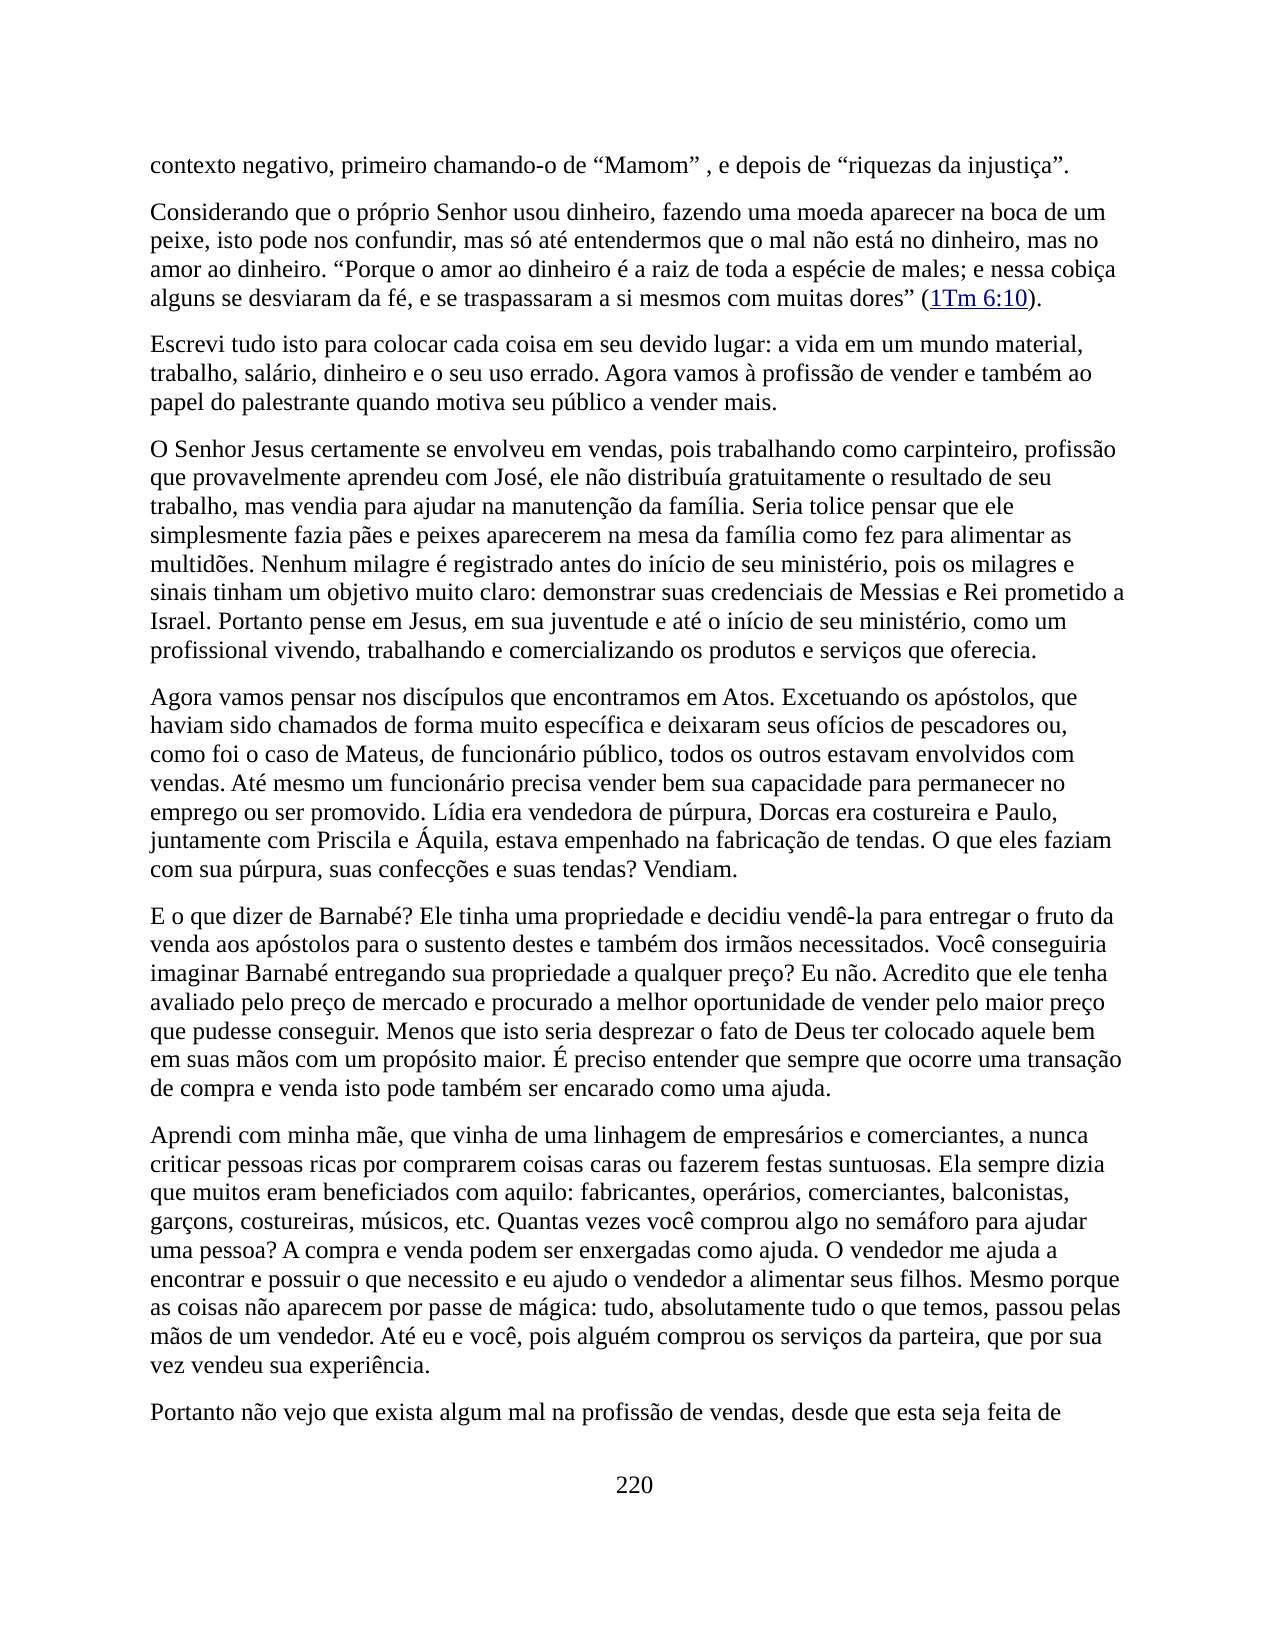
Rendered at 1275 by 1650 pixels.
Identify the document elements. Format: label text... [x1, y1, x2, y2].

text O Senhor Jesus certamente se envolveu em vendas, pois trabalhando como carpinteiro, profissão que provavelmente aprendeu com José, ele não distribuía gratuitamente o resultado de seu trabalho, mas vendia para ajudar na manutenção da família. Seria tolice pensar que ele simplesmente fazia pães e peixes aparecerem na mesa da família como fez para alimentar as multidões. Nenhum milagre é registrado antes do início de seu ministério, pois os milagres e sinais tinham um objetivo muito claro: demonstrar suas credenciais de Messias e Rei prometido a Israel. Portanto pense em Jesus, em sua juventude e até o início de seu ministério, como um profissional vivendo, trabalhando e comercializando os produtos e serviços que oferecia. [150, 434, 1125, 664]
text Agora vamos pensar nos discípulos que encontramos em Atos. Excetuando os apóstolos, que haviam sido chamados de forma muito específica e deixaram seus ofícios de pescadores ou, como foi o caso de Mateus, de funcionário público, todos os outros estavam envolvidos com vendas. Até mesmo um funcionário precisa vender bem sua capacidade para permanecer no emprego ou ser promovido. Lídia era vendedora de púrpura, Dorcas era costureira e Paulo, juntamente com Priscila e Áquila, estava empenhado na fabricação de tendas. O que eles faziam com sua púrpura, suas confecções e suas tendas? Vendiam. [150, 682, 1125, 883]
text Aprendi com minha mãe, que vinha de uma linhagem de empresários e comerciantes, a nunca criticar pessoas ricas por comprarem coisas caras ou fazerem festas suntuosas. Ela sempre dizia que muitos eram beneficiados com aquilo: fabricantes, operários, comerciantes, balconistas, garçons, costureiras, músicos, etc. Quantas vezes você comprou algo no semáforo para ajudar uma pessoa? A compra e venda podem ser enxergadas como ajuda. O vendedor me ajuda a encontrar e possuir o que necessito e eu ajudo o vendedor a alimentar seus filhos. Mesmo porque as coisas não aparecem por passe de mágica: tudo, absolutamente tudo o que temos, passou pelas mãos de um vendedor. Até eu e você, pois alguém comprou os serviços da parteira, que por sua vez vendeu sua experiência. [150, 1120, 1125, 1379]
text Considerando que o próprio Senhor usou dinheiro, fazendo uma moeda aparecer na boca de um peixe, isto pode nos confundir, mas só até entendermos que o mal não está no dinheiro, mas no amor ao dinheiro. “Porque o amor ao dinheiro é a raiz de toda a espécie de males; e nessa cobiça alguns se desviaram da fé, e se traspassaram a si mesmos com muitas dores” (1Tm 6:10). [150, 197, 1125, 312]
text Portanto não vejo que exista algum mal na profissão de vendas, desde que esta seja feita de [150, 1397, 1125, 1425]
text contexto negativo, primeiro chamando-o de “Mamom” , e depois de “riquezas da injustiça”. [150, 150, 1125, 179]
text Escrevi tudo isto para colocar cada coisa em seu devido lugar: a vida em um mundo material, trabalho, salário, dinheiro e o seu uso errado. Agora vamos à profissão de vender e também ao papel do palestrante quando motiva seu público a vender mais. [150, 329, 1125, 416]
text E o que dizer de Barnabé? Ele tinha uma propriedade e decidiu vendê-la para entregar o fruto da venda aos apóstolos para o sustento destes e também dos irmãos necessitados. Você conseguiria imaginar Barnabé entregando sua propriedade a qualquer preço? Eu não. Acredito que ele tenha avaliado pelo preço de mercado e procurado a melhor oportunidade de vender pelo maior preço que pudesse conseguir. Menos que isto seria desprezar o fato de Deus ter colocado aquele bem em suas mãos com um propósito maior. É preciso entender que sempre que ocorre uma transação de compra e venda isto pode também ser encarado como uma ajuda. [150, 901, 1125, 1102]
